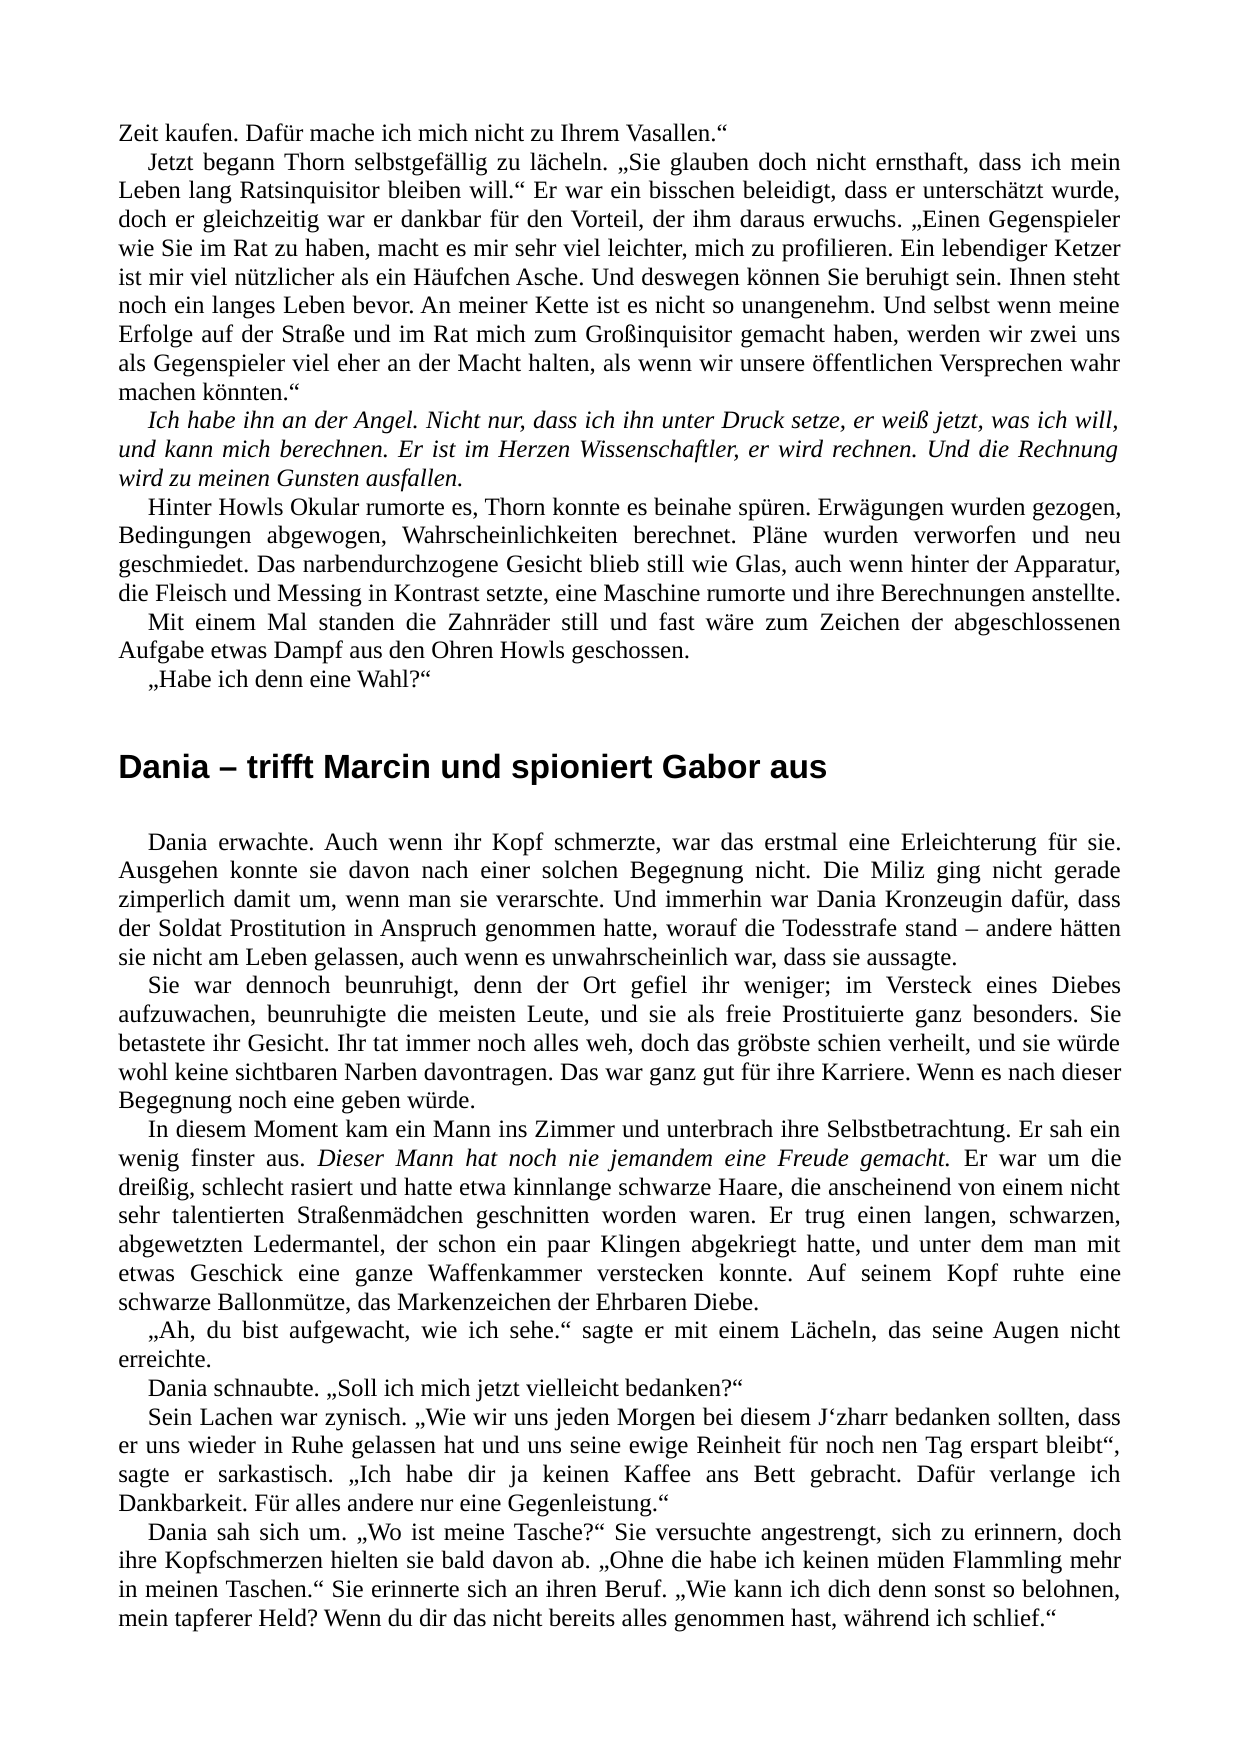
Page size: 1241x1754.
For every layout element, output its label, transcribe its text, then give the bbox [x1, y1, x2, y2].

text Sein Lachen war zynisch. „Wie wir uns jeden Morgen bei diesem J‘zharr bedanken sollten, dass er uns wieder in Ruhe gelassen hat und uns seine ewige Reinheit für noch nen Tag erspart bleibt“, sagte er sarkastisch. „Ich habe dir ja keinen Kaffee ans Bett gebracht. Dafür verlange ich Dankbarkeit. Für alles andere nur eine Gegenleistung.“ [118, 1402, 1122, 1517]
text Sie war dennoch beunruhigt, denn der Ort gefiel ihr weniger; im Versteck eines Diebes aufzuwachen, beunruhigte die meisten Leute, und sie als freie Prostituierte ganz besonders. Sie betastete ihr Gesicht. Ihr tat immer noch alles weh, doch das gröbste schien verheilt, und sie würde wohl keine sichtbaren Narben davontragen. Das war ganz gut für ihre Karriere. Wenn es nach dieser Begegnung noch eine geben würde. [118, 971, 1122, 1114]
text „Ah, du bist aufgewacht, wie ich sehe.“ sagte er mit einem Lächeln, das seine Augen nicht erreichte. [118, 1316, 1122, 1373]
text Dania sah sich um. „Wo ist meine Tasche?“ Sie versuchte angestrengt, sich zu erinnern, doch ihre Kopfschmerzen hielten sie bald davon ab. „Ohne die habe ich keinen müden Flammling mehr in meinen Taschen.“ Sie erinnerte sich an ihren Beruf. „Wie kann ich dich denn sonst so belohnen, mein tapferer Held? Wenn du dir das nicht bereits alles genommen hast, während ich schlief.“ [118, 1517, 1122, 1632]
text Mit einem Mal standen die Zahnräder still und fast wäre zum Zeichen der abgeschlossenen Aufgabe etwas Dampf aus den Ohren Howls geschossen. [118, 607, 1122, 664]
text Jetzt begann Thorn selbstgefällig zu lächeln. „Sie glauben doch nicht ernsthaft, dass ich mein Leben lang Ratsinquisitor bleiben will.“ Er war ein bisschen beleidigt, dass er unterschätzt wurde, doch er gleichzeitig war er dankbar für den Vorteil, der ihm daraus erwuchs. „Einen Gegenspieler wie Sie im Rat zu haben, macht es mir sehr viel leichter, mich zu profilieren. Ein lebendiger Ketzer ist mir viel nützlicher als ein Häufchen Asche. Und deswegen können Sie beruhigt sein. Ihnen steht noch ein langes Leben bevor. An meiner Kette ist es nicht so unangenehm. Und selbst wenn meine Erfolge auf der Straße und im Rat mich zum Großinquisitor gemacht haben, werden wir zwei uns als Gegenspieler viel eher an der Macht halten, als wenn wir unsere öffentlichen Versprechen wahr machen könnten.“ [118, 147, 1122, 406]
subtitle Dania – trifft Marcin und spioniert Gabor aus [118, 747, 1122, 786]
text Dania schnaubte. „Soll ich mich jetzt vielleicht bedanken?“ [118, 1373, 1122, 1402]
text Hinter Howls Okular rumorte es, Thorn konnte es beinahe spüren. Erwägungen wurden gezogen, Bedingungen abgewogen, Wahrscheinlichkeiten berechnet. Pläne wurden verworfen und neu geschmiedet. Das narbendurchzogene Gesicht blieb still wie Glas, auch wenn hinter der Apparatur, die Fleisch und Messing in Kontrast setzte, eine Maschine rumorte und ihre Berechnungen anstellte. [118, 492, 1122, 607]
text Zeit kaufen. Dafür mache ich mich nicht zu Ihrem Vasallen.“ [118, 118, 1122, 147]
text Ich habe ihn an der Angel. Nicht nur, dass ich ihn unter Druck setze, er weiß jetzt, was ich will, und kann mich berechnen. Er ist im Herzen Wissenschaftler, er wird rechnen. Und die Rechnung wird zu meinen Gunsten ausfallen. [118, 406, 1122, 492]
text In diesem Moment kam ein Mann ins Zimmer und unterbrach ihre Selbstbetrachtung. Er sah ein wenig finster aus. Dieser Mann hat noch nie jemandem eine Freude gemacht. Er war um die dreißig, schlecht rasiert und hatte etwa kinnlange schwarze Haare, die anscheinend von einem nicht sehr talentierten Straßenmädchen geschnitten worden waren. Er trug einen langen, schwarzen, abgewetzten Ledermantel, der schon ein paar Klingen abgekriegt hatte, und unter dem man mit etwas Geschick eine ganze Waffenkammer verstecken konnte. Auf seinem Kopf ruhte eine schwarze Ballonmütze, das Markenzeichen der Ehrbaren Diebe. [118, 1114, 1122, 1316]
text „Habe ich denn eine Wahl?“ [118, 664, 1122, 693]
text Dania erwachte. Auch wenn ihr Kopf schmerzte, war das erstmal eine Erleichterung für sie. Ausgehen konnte sie davon nach einer solchen Begegnung nicht. Die Miliz ging nicht gerade zimperlich damit um, wenn man sie verarschte. Und immerhin war Dania Kronzeugin dafür, dass der Soldat Prostitution in Anspruch genommen hatte, worauf die Todesstrafe stand – andere hätten sie nicht am Leben gelassen, auch wenn es unwahrscheinlich war, dass sie aussagte. [118, 827, 1122, 971]
